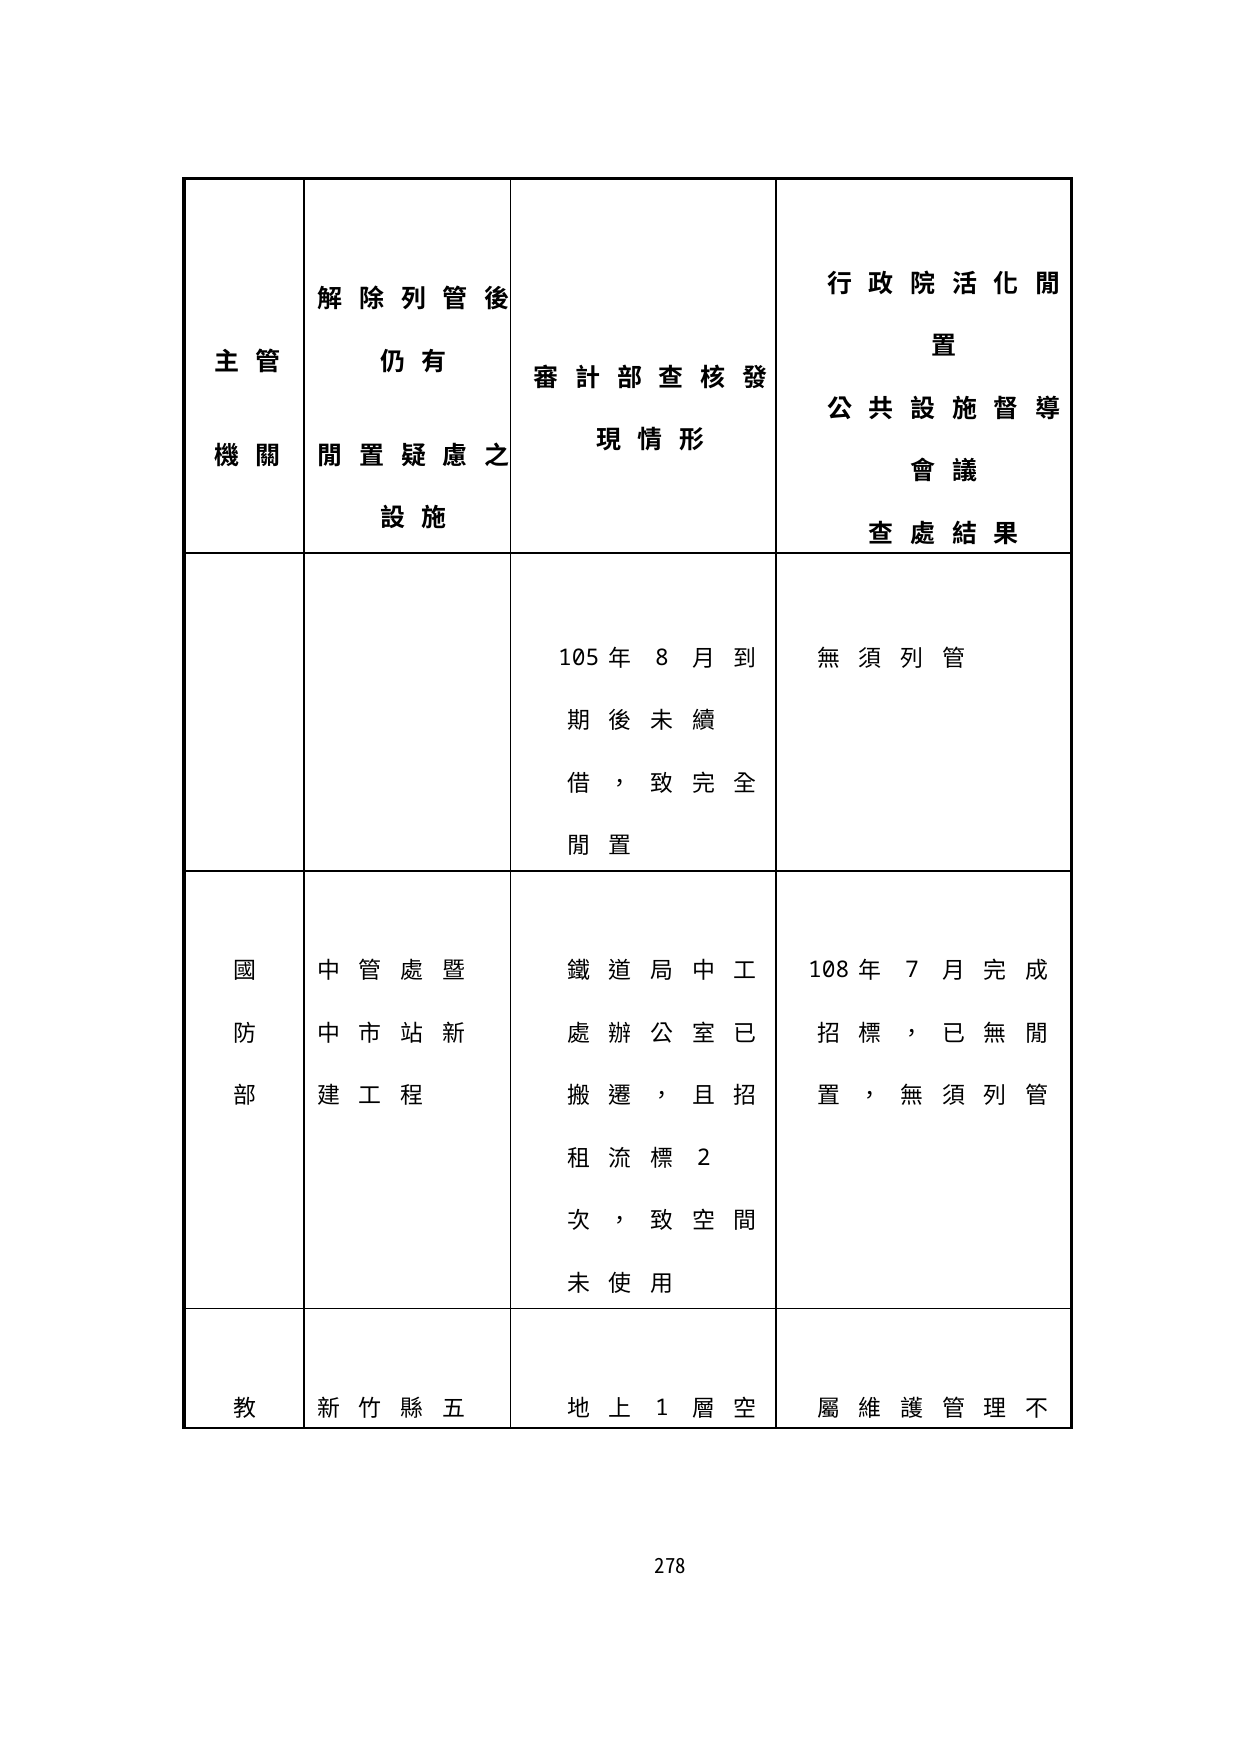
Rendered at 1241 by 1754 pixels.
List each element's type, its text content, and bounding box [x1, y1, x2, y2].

table_cell 108年7月完成招標，已無閒置，無須列管 [777, 872, 1070, 1307]
table_cell 屬維護管理不 [777, 1309, 1070, 1427]
table_cell 105年8月到期後未續借，致完全閒置 [511, 554, 775, 870]
table_header 行政院活化閒置 公共設施督導會議 查處結果 [777, 180, 1070, 552]
table_cell 新竹縣五 [305, 1309, 510, 1427]
table_cell 鐵道局中工處辦公室已搬遷，且招租流標2次，致空間未使用 [511, 872, 775, 1307]
table_cell 國防部 [186, 872, 303, 1307]
table_header 審計部查核發現情形 [511, 180, 775, 552]
table_header 主管 機關 [186, 180, 303, 552]
table_cell 中管處暨中市站新建工程 [305, 872, 510, 1307]
table_cell 無須列管 [777, 554, 1070, 870]
table_cell 地上1層空 [511, 1309, 775, 1427]
table_cell 教 [186, 1309, 303, 1427]
table_cell [186, 554, 303, 870]
table_cell [305, 554, 510, 870]
table_header 解除列管後仍有 閒置疑慮之設施 [305, 180, 510, 552]
